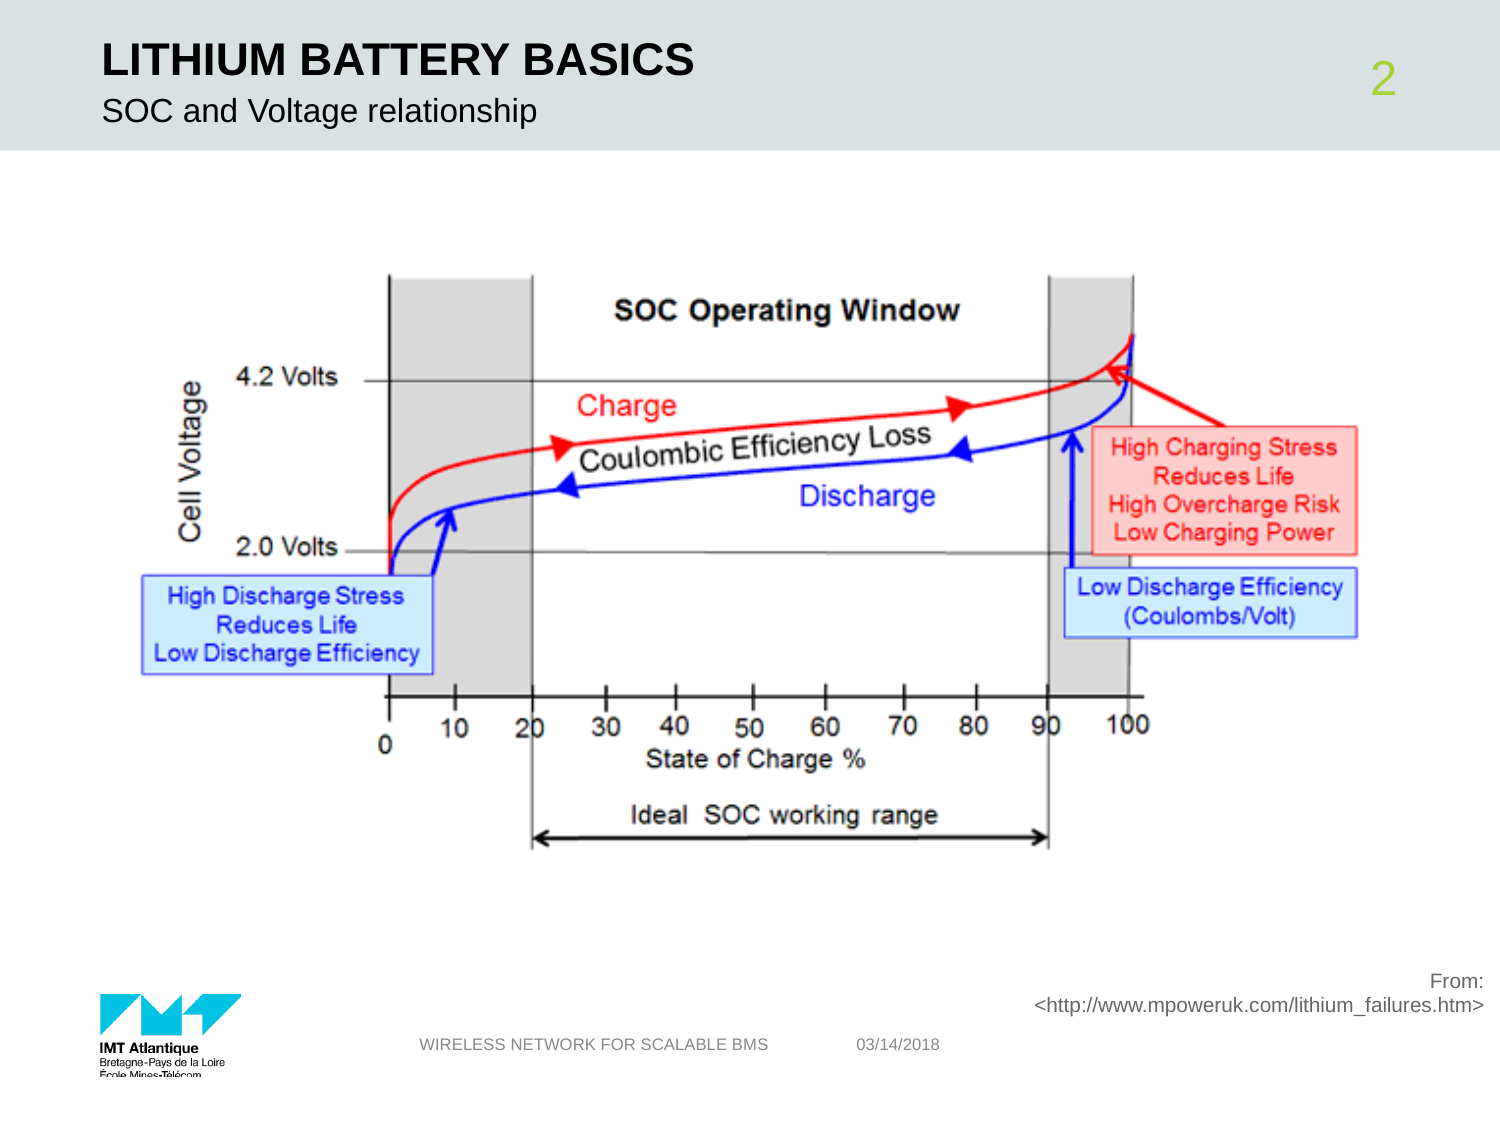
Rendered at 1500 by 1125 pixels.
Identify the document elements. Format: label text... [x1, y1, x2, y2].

list SOC and Voltage relationship [101, 88, 1254, 150]
text_box From: <http://www.mpoweruk.com/lithium_failures.htm> [1019, 962, 1500, 1025]
title Lithium battery basics [101, 0, 1252, 85]
slide_number [1290, 42, 1398, 110]
text_box 03/14/2018 [856, 994, 1247, 1054]
picture [112, 255, 1388, 870]
text_box Wireless Network for Scalable BMS [419, 994, 809, 1054]
